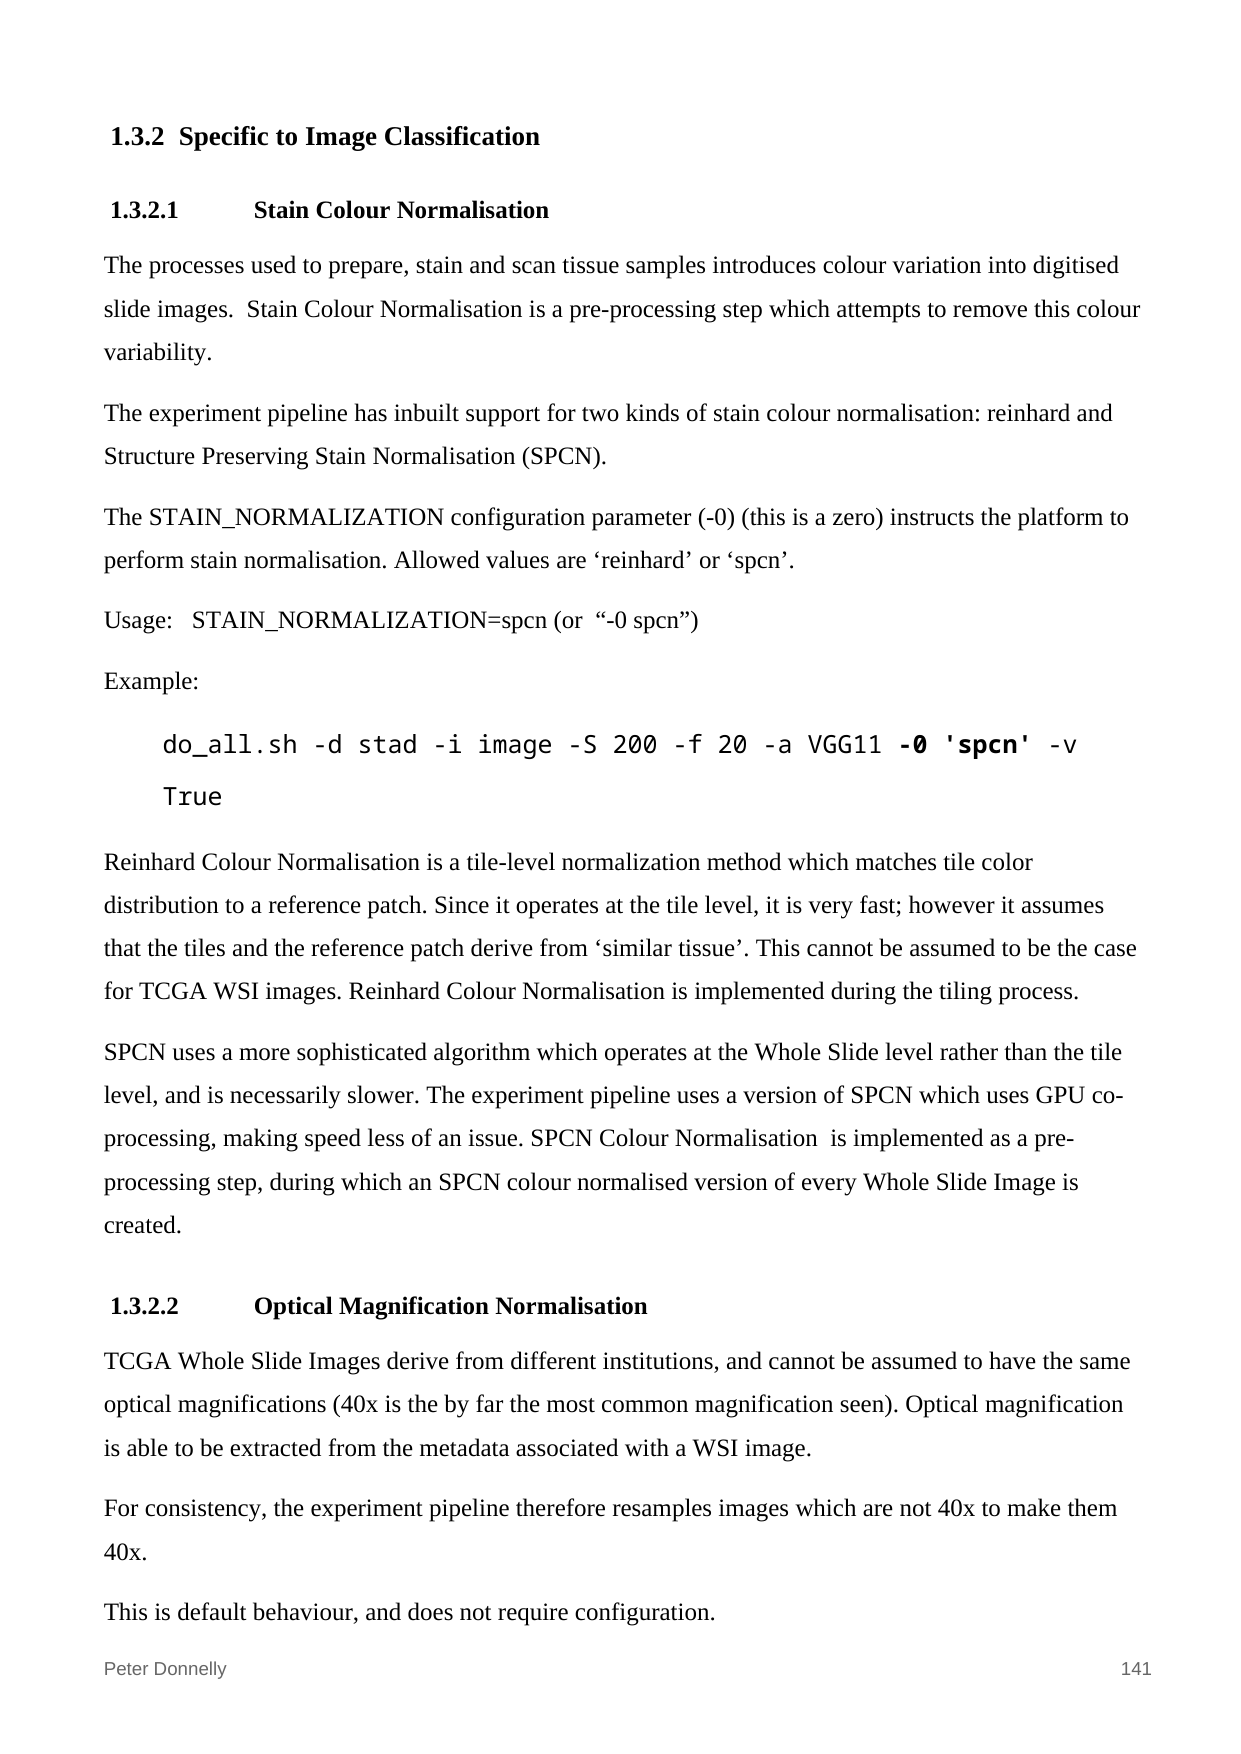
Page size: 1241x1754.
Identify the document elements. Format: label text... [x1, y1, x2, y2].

text The experiment pipeline has inbuilt support for two kinds of stain colour normalisation: reinhard and Structure Preserving Stain Normalisation (SPCN). [103, 398, 1146, 469]
text do_all.sh -d stad -i image -S 200 -f 20 -a VGG11 -0 'spcn' -v True [162, 727, 1146, 812]
text The STAIN_NORMALIZATION configuration parameter (-0) (this is a zero) instructs the platform to perform stain normalisation. Allowed values are ‘reinhard’ or ‘spcn’. [103, 502, 1146, 573]
text Usage: STAIN_NORMALIZATION=spcn (or “-0 spcn”) [103, 606, 1146, 634]
subtitle Stain Colour Normalisation [103, 195, 1146, 224]
text This is default behaviour, and does not require configuration. [103, 1597, 1146, 1626]
text The processes used to prepare, stain and scan tissue samples introduces colour variation into digitised slide images. Stain Colour Normalisation is a pre-processing step which attempts to remove this colour variability. [103, 251, 1146, 366]
subtitle Specific to Image Classification [103, 120, 1146, 151]
text TCGA Whole Slide Images derive from different institutions, and cannot be assumed to have the same optical magnifications (40x is the by far the most common magnification seen). Optical magnification is able to be extracted from the metadata associated with a WSI image. [103, 1346, 1146, 1461]
text Example: [103, 666, 1146, 695]
subtitle Optical Magnification Normalisation [103, 1291, 1146, 1320]
text SPCN uses a more sophisticated algorithm which operates at the Whole Slide level rather than the tile level, and is necessarily slower. The experiment pipeline uses a version of SPCN which uses GPU co-processing, making speed less of an issue. SPCN Colour Normalisation is implemented as a pre-processing step, during which an SPCN colour normalised version of every Whole Slide Image is created. [103, 1037, 1146, 1238]
text For consistency, the experiment pipeline therefore resamples images which are not 40x to make them 40x. [103, 1493, 1146, 1565]
text Reinhard Colour Normalisation is a tile-level normalization method which matches tile color distribution to a reference patch. Since it operates at the tile level, it is very fast; however it assumes that the tiles and the reference patch derive from ‘similar tissue’. This cannot be assumed to be the case for TCGA WSI images. Reinhard Colour Normalisation is implemented during the tiling process. [103, 847, 1146, 1005]
